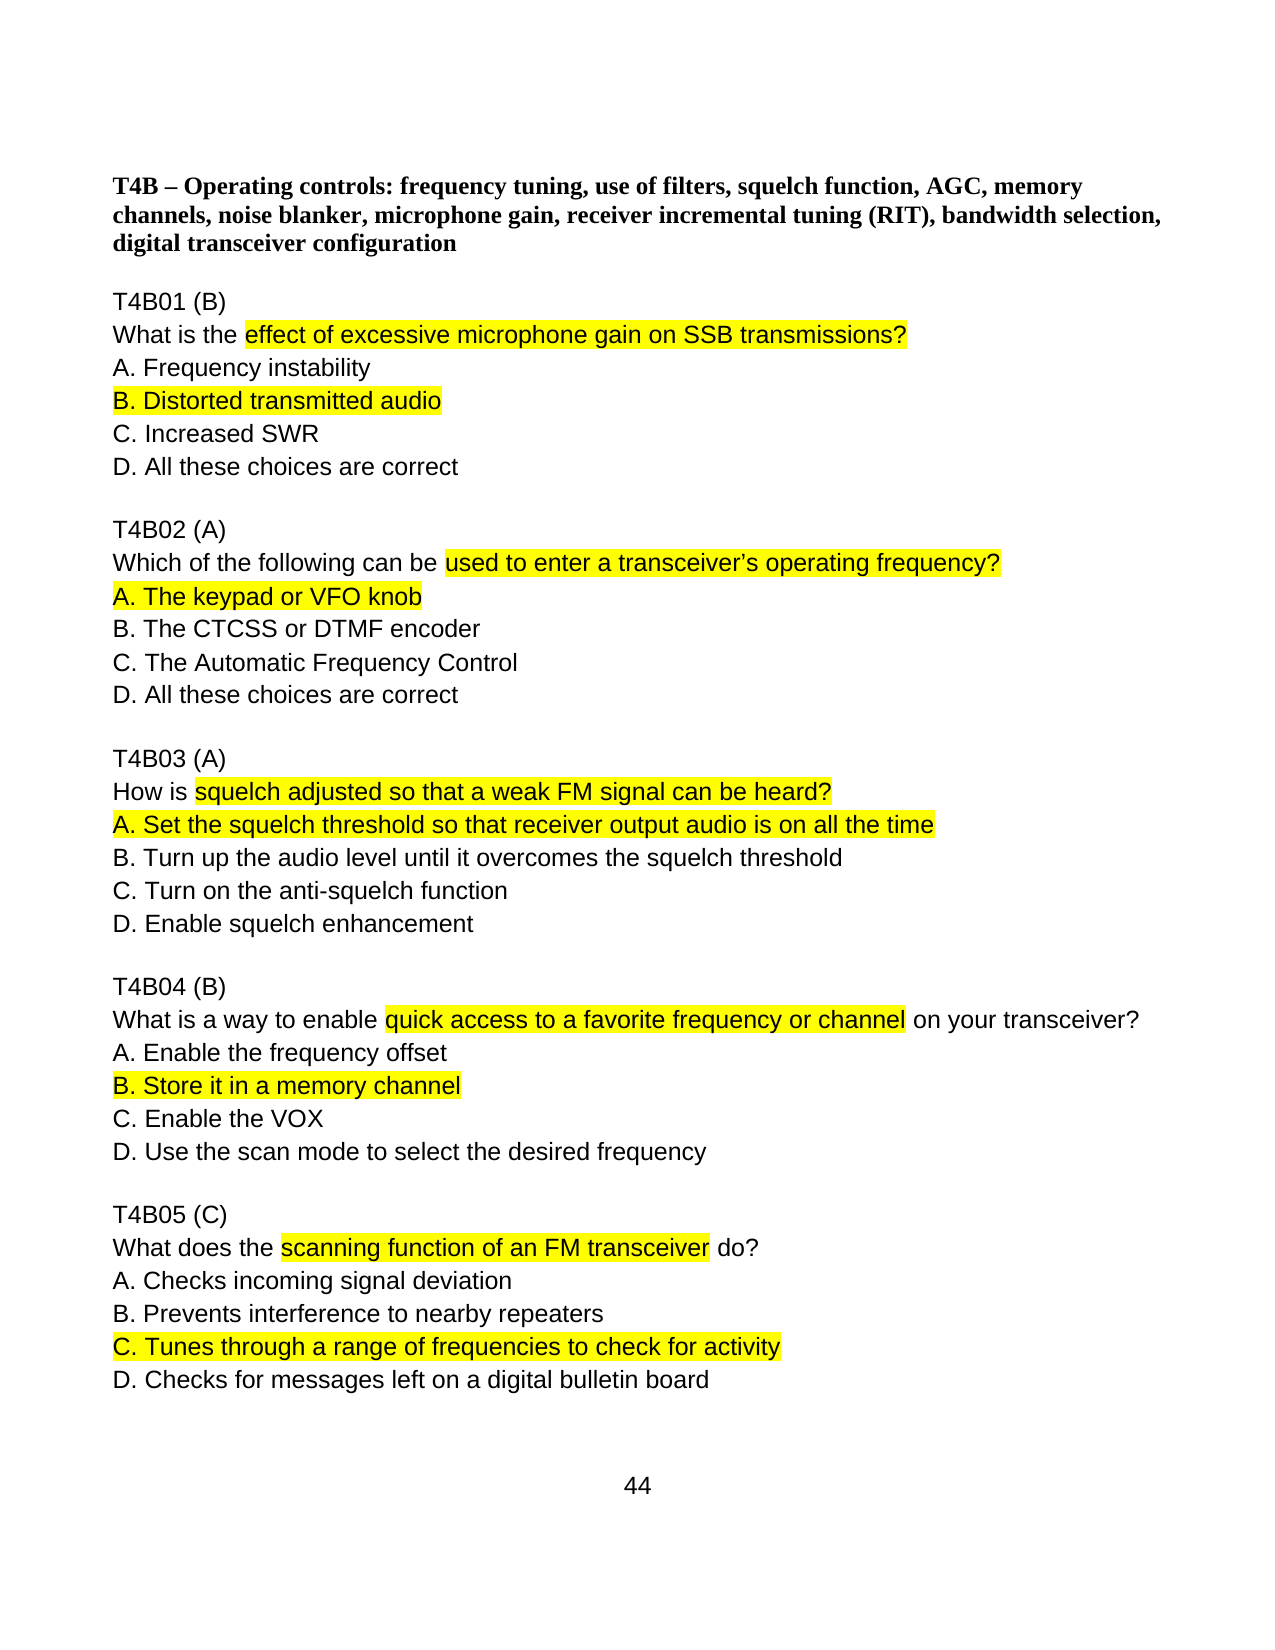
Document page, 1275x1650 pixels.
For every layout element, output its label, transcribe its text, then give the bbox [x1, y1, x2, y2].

text T4B03 (A) How is squelch adjusted so that a weak FM signal can be heard? A. Set the squelch threshold so that receiver output audio is on all the time B. Turn up the audio level until it overcomes the squelch threshold C. Turn on the anti-squelch function D. Enable squelch enhancement [112, 743, 1162, 937]
subtitle T4B – Operating controls: frequency tuning, use of filters, squelch function, AGC, memory channels, noise blanker, microphone gain, receiver incremental tuning (RIT), bandwidth selection, digital transceiver configuration [112, 171, 1162, 257]
text T4B05 (C) What does the scanning function of an FM transceiver do? A. Checks incoming signal deviation B. Prevents interference to nearby repeaters C. Tunes through a range of frequencies to check for activity D. Checks for messages left on a digital bulletin board [112, 1200, 1162, 1394]
text T4B02 (A) Which of the following can be used to enter a transceiver’s operating frequency? A. The keypad or VFO knob B. The CTCSS or DTMF encoder C. The Automatic Frequency Control D. All these choices are correct [112, 515, 1162, 709]
text T4B01 (B) What is the effect of excessive microphone gain on SSB transmissions? A. Frequency instability B. Distorted transmitted audio C. Increased SWR D. All these choices are correct [112, 287, 1162, 481]
text T4B04 (B) What is a way to enable quick access to a favorite frequency or channel on your transceiver? A. Enable the frequency offset B. Store it in a memory channel C. Enable the VOX D. Use the scan mode to select the desired frequency [112, 972, 1162, 1166]
